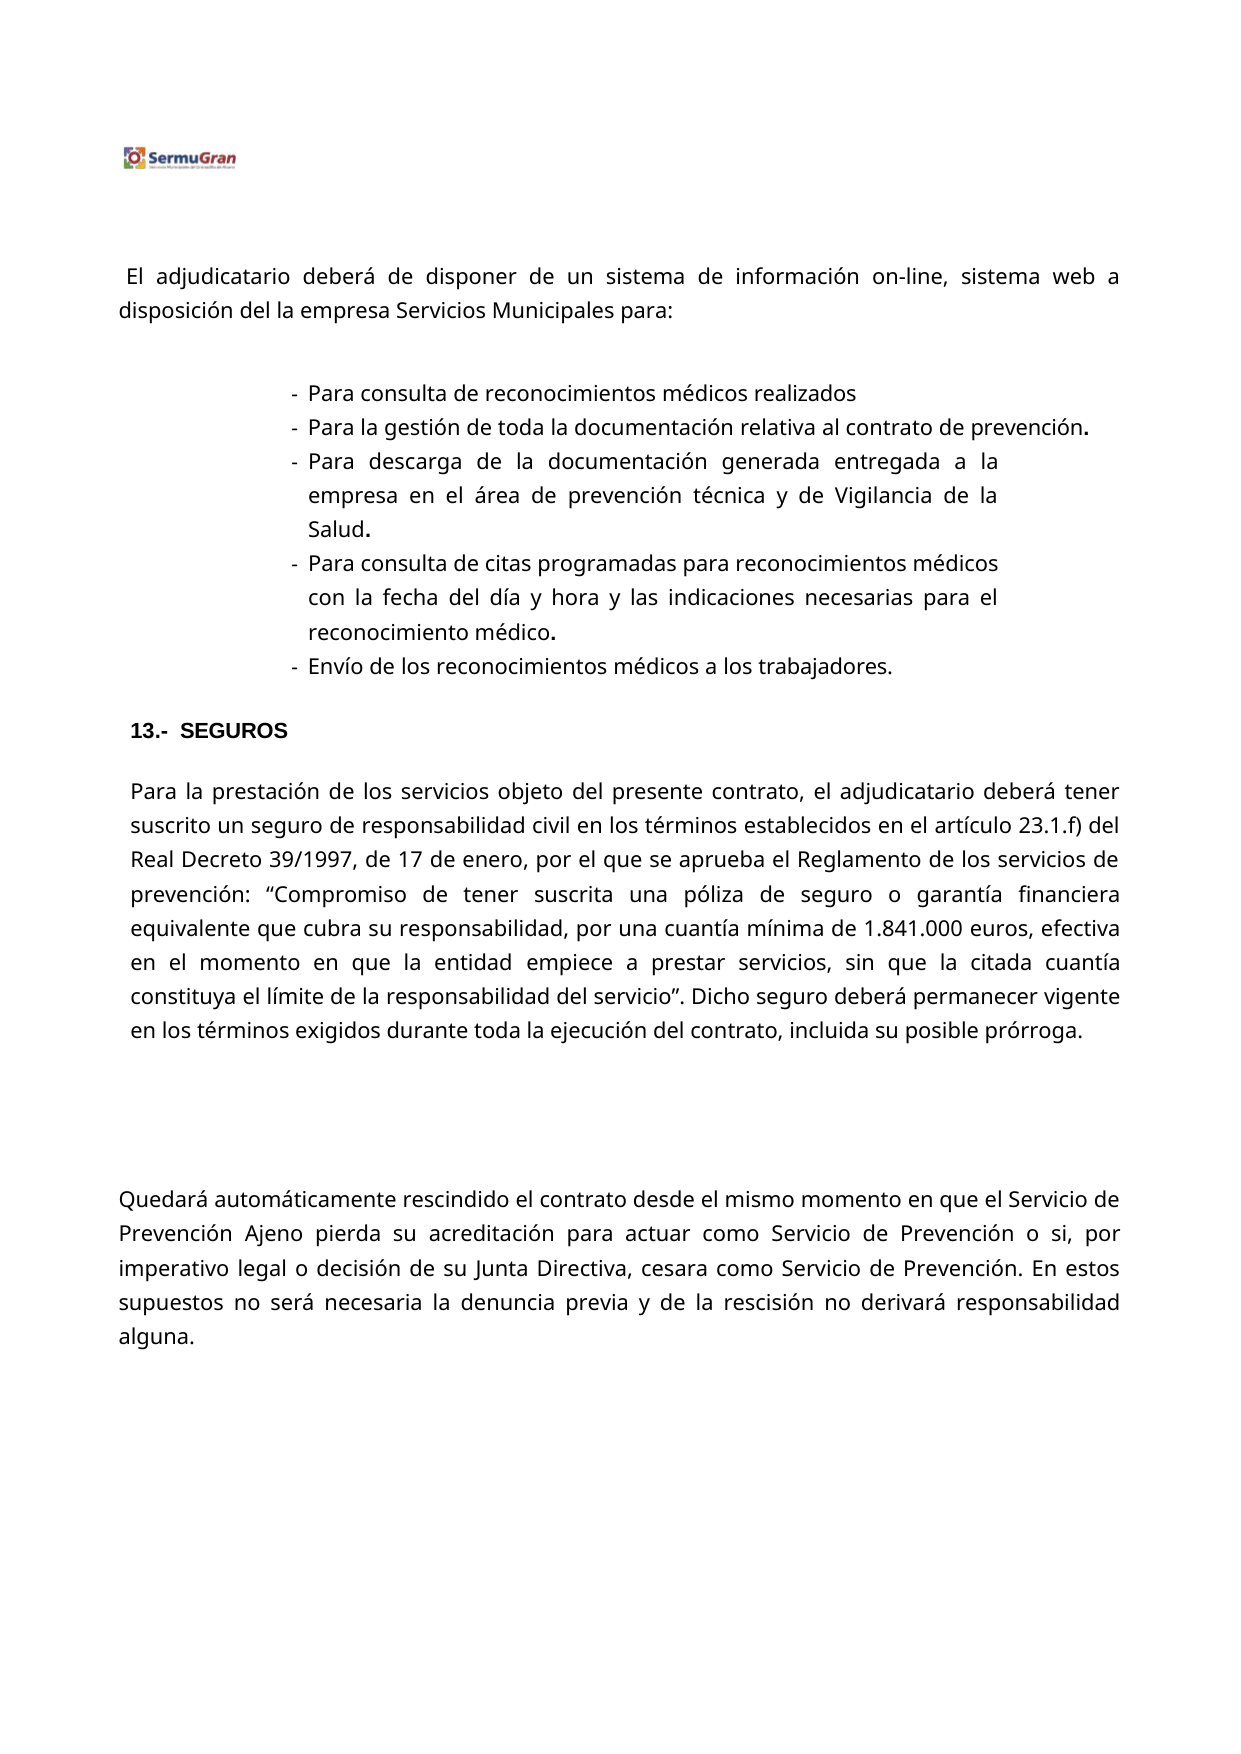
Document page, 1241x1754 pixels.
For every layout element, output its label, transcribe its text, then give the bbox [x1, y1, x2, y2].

list Para descarga de la documentación generada entregada a la empresa en el área de prevención técnica y de Vigilancia de la Salud. [291, 446, 999, 544]
subtitle 13.- SEGUROS [130, 718, 1137, 743]
text Quedará automáticamente rescindido el contrato desde el mismo momento en que el Servicio de Prevención Ajeno pierda su acreditación para actuar como Servicio de Prevención o si, por imperativo legal o decisión de su Junta Directiva, cesara como Servicio de Prevención. En estos supuestos no será necesaria la denuncia previa y de la rescisión no derivará responsabilidad alguna. [118, 1184, 1121, 1351]
list Para consulta de citas programadas para reconocimientos médicos con la fecha del día y hora y las indicaciones necesarias para el reconocimiento médico. [291, 548, 999, 646]
picture [118, 137, 241, 181]
list Envío de los reconocimientos médicos a los trabajadores. [291, 651, 1137, 681]
list Para consulta de reconocimientos médicos realizados [291, 378, 1137, 408]
text El adjudicatario deberá de disponer de un sistema de información on-line, sistema web a disposición del la empresa Servicios Municipales para: [118, 261, 1121, 325]
list Para la gestión de toda la documentación relativa al contrato de prevención. [291, 412, 1137, 442]
text Para la prestación de los servicios objeto del presente contrato, el adjudicatario deberá tener suscrito un seguro de responsabilidad civil en los términos establecidos en el artículo 23.1.f) del Real Decreto 39/1997, de 17 de enero, por el que se aprueba el Reglamento de los servicios de prevención: “Compromiso de tener suscrita una póliza de seguro o garantía financiera equivalente que cubra su responsabilidad, por una cuantía mínima de 1.841.000 euros, efectiva en el momento en que la entidad empiece a prestar servicios, sin que la citada cuantía constituya el límite de la responsabilidad del servicio”. Dicho seguro deberá permanecer vigente en los términos exigidos durante toda la ejecución del contrato, incluida su posible prórroga. [130, 776, 1121, 1045]
